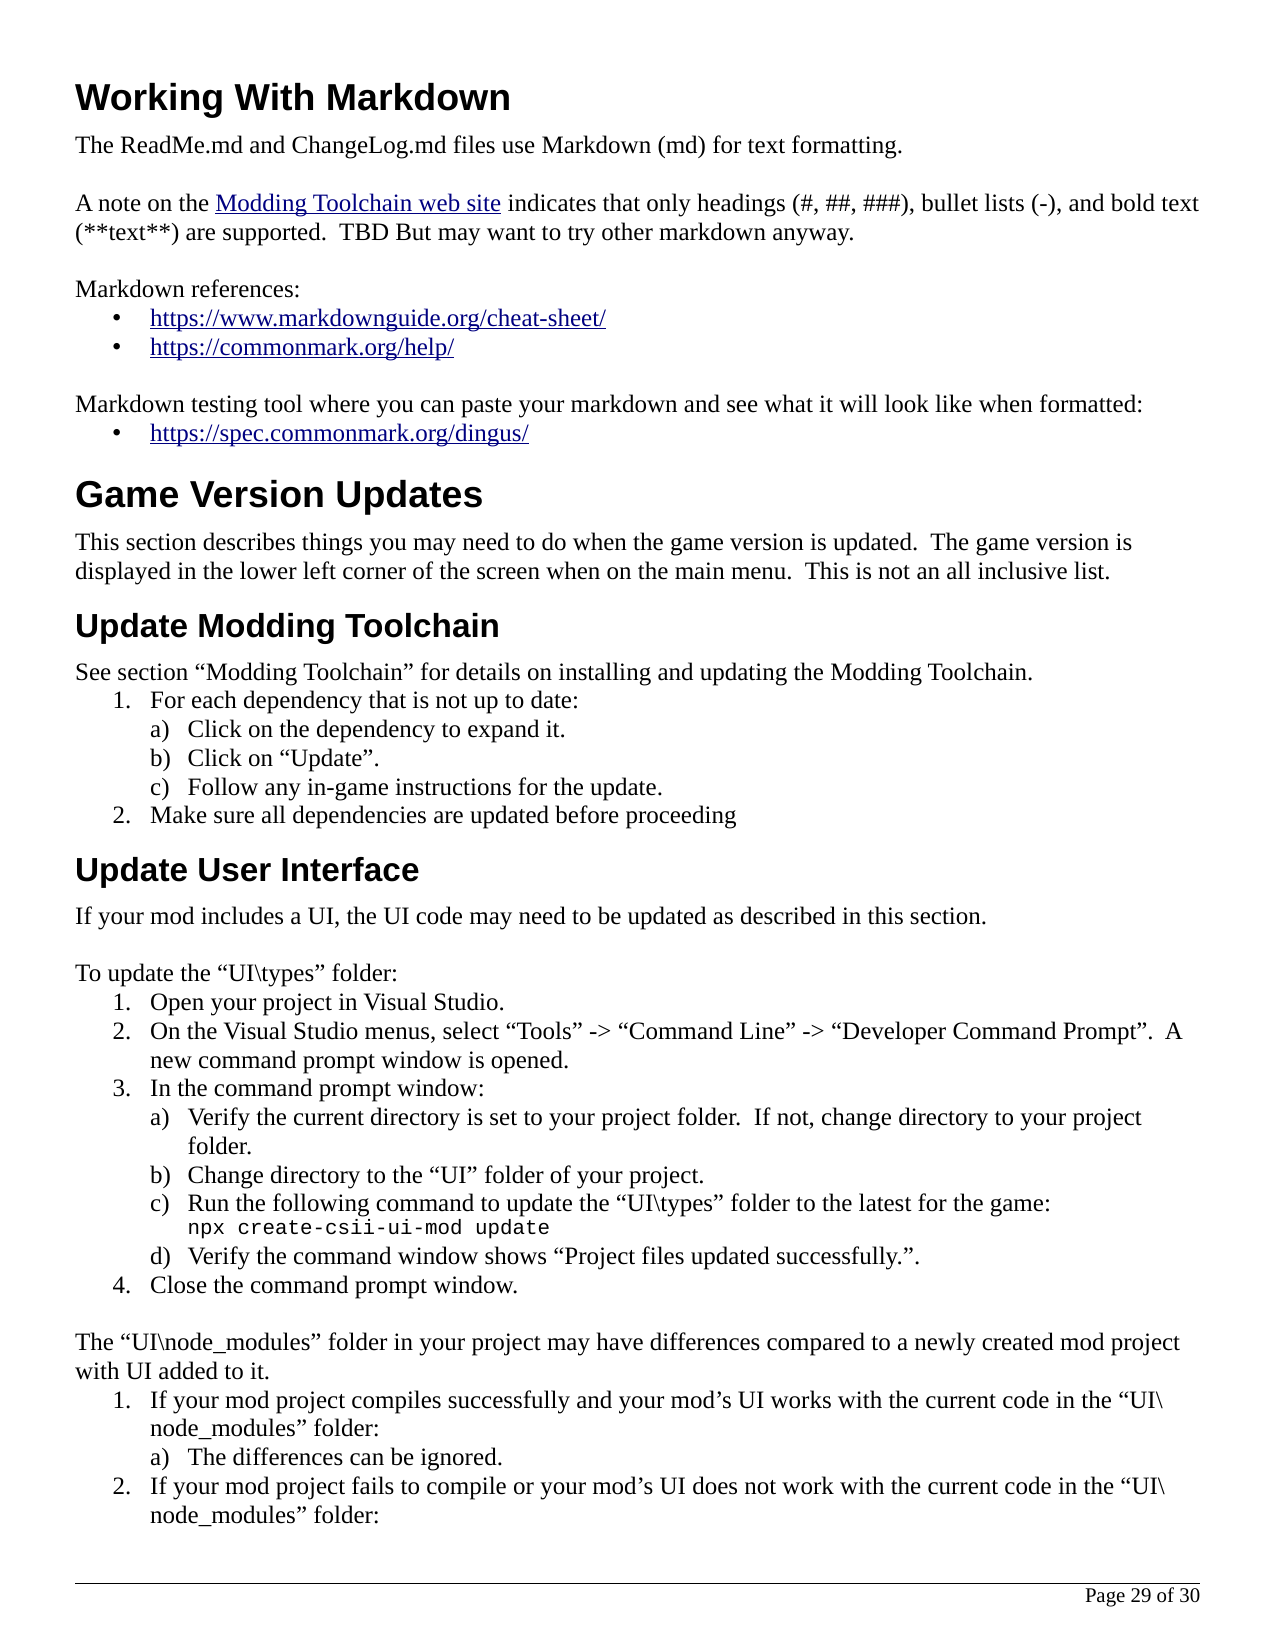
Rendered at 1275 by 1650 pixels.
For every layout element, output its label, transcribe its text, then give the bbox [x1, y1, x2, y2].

text To update the “UI\types” folder: [75, 958, 1200, 987]
text The ReadMe.md and ChangeLog.md files use Markdown (md) for text formatting. [75, 131, 1200, 159]
text Markdown testing tool where you can paste your markdown and see what it will look like when formatted: [75, 389, 1200, 418]
subtitle Update Modding Toolchain [75, 606, 1200, 644]
list https://www.markdownguide.org/cheat-sheet/ [112, 303, 1200, 332]
text The “UI\node_modules” folder in your project may have differences compared to a newly created mod project with UI added to it. [75, 1327, 1200, 1385]
list If your mod project fails to compile or your mod’s UI does not work with the current code in the “UI\node_modules” folder: [112, 1471, 1200, 1528]
list For each dependency that is not up to date: [112, 686, 1200, 714]
text This section describes things you may need to do when the game version is updated. The game version is displayed in the lower left corner of the screen when on the main menu. This is not an all inclusive list. [75, 527, 1200, 585]
list The differences can be ignored. [150, 1442, 1200, 1471]
list Make sure all dependencies are updated before proceeding [112, 801, 1200, 829]
subtitle Game Version Updates [75, 472, 1200, 515]
list Close the command prompt window. [112, 1270, 1200, 1298]
list Open your project in Visual Studio. [112, 987, 1200, 1016]
list On the Visual Studio menus, select “Tools” -> “Command Line” -> “Developer Command Prompt”. A new command prompt window is opened. [112, 1016, 1200, 1073]
text Markdown references: [75, 274, 1200, 303]
list Run the following command to update the “UI\types” folder to the latest for the game: npx create-csii-ui-mod update [150, 1188, 1200, 1241]
list If your mod project compiles successfully and your mod’s UI works with the current code in the “UI\node_modules” folder: [112, 1385, 1200, 1442]
text A note on the Modding Toolchain web site indicates that only headings (#, ##, ###), bullet lists (-), and bold text (**text**) are supported. TBD But may want to try other markdown anyway. [75, 188, 1200, 246]
list Click on the dependency to expand it. [150, 714, 1200, 743]
list https://commonmark.org/help/ [112, 332, 1200, 361]
list Verify the current directory is set to your project folder. If not, change directory to your project folder. [150, 1102, 1200, 1160]
text See section “Modding Toolchain” for details on installing and updating the Modding Toolchain. [75, 657, 1200, 686]
list https://spec.commonmark.org/dingus/ [112, 418, 1200, 447]
list Change directory to the “UI” folder of your project. [150, 1160, 1200, 1188]
list In the command prompt window: [112, 1073, 1200, 1102]
subtitle Working With Markdown [75, 75, 1200, 118]
subtitle Update User Interface [75, 850, 1200, 888]
list Verify the command window shows “Project files updated successfully.”. [150, 1241, 1200, 1270]
text If your mod includes a UI, the UI code may need to be updated as described in this section. [75, 901, 1200, 930]
list Click on “Update”. [150, 743, 1200, 772]
list Follow any in-game instructions for the update. [150, 772, 1200, 801]
